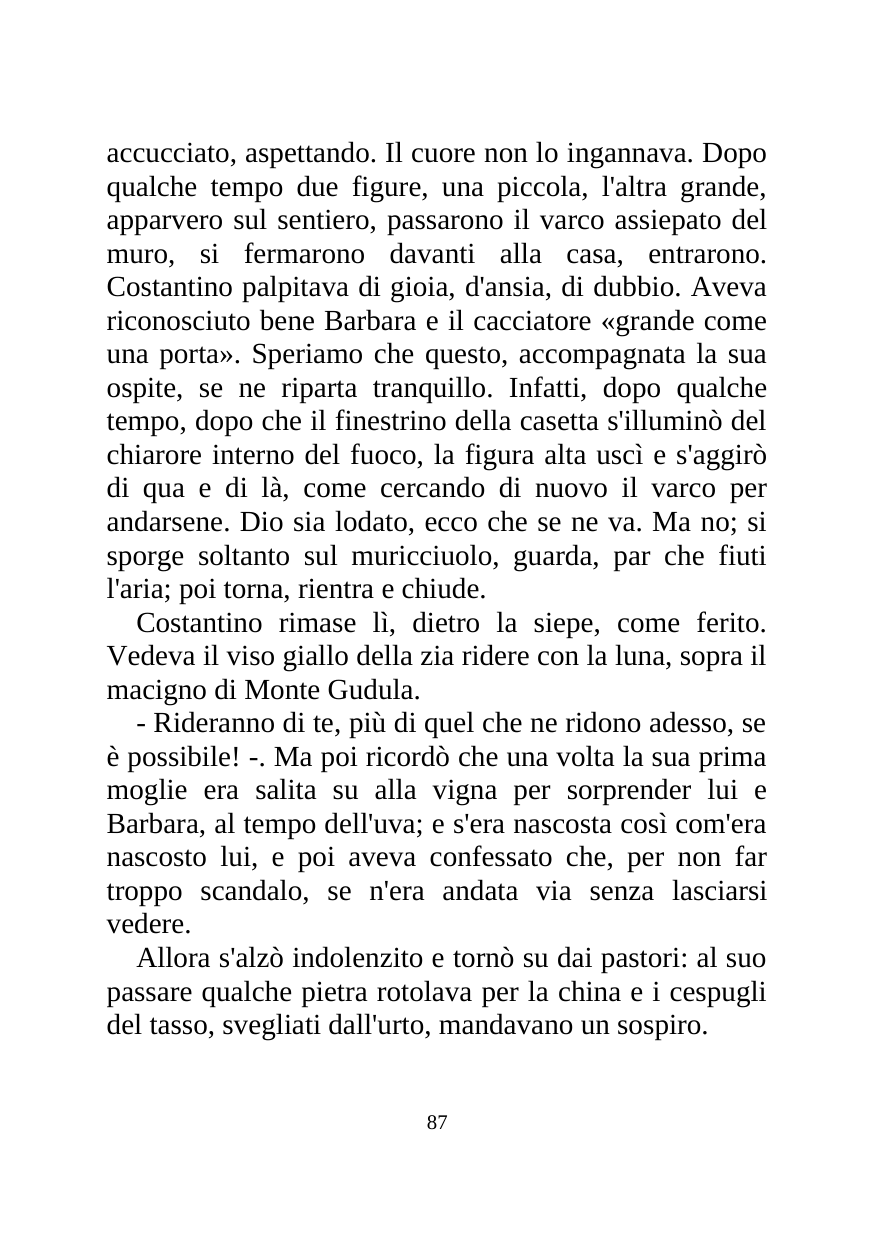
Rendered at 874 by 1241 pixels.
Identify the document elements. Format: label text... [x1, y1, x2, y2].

text - Rideranno di te, più di quel che ne ridono adesso, se è possibile! -. Ma poi ricordò che una volta la sua prima moglie era salita su alla vigna per sorprender lui e Barbara, al tempo dell'uva; e s'era nascosta così com'era nascosto lui, e poi aveva confessato che, per non far troppo scandalo, se n'era andata via senza lasciarsi vedere. [106, 705, 768, 940]
text accucciato, aspettando. Il cuore non lo ingannava. Dopo qualche tempo due figure, una piccola, l'altra grande, apparvero sul sentiero, passarono il varco assiepato del muro, si fermarono davanti alla casa, entrarono. Costantino palpitava di gioia, d'ansia, di dubbio. Aveva riconosciuto bene Barbara e il cacciatore «grande come una porta». Speriamo che questo, accompagnata la sua ospite, se ne riparta tranquillo. Infatti, dopo qualche tempo, dopo che il finestrino della casetta s'illuminò del chiarore interno del fuoco, la figura alta uscì e s'aggirò di qua e di là, come cercando di nuovo il varco per andarsene. Dio sia lodato, ecco che se ne va. Ma no; si sporge soltanto sul muricciuolo, guarda, par che fiuti l'aria; poi torna, rientra e chiude. [106, 135, 768, 605]
text Allora s'alzò indolenzito e tornò su dai pastori: al suo passare qualche pietra rotolava per la china e i cespugli del tasso, svegliati dall'urto, mandavano un sospiro. [106, 940, 768, 1041]
text Costantino rimase lì, dietro la siepe, come ferito. Vedeva il viso giallo della zia ridere con la luna, sopra il macigno di Monte Gudula. [106, 605, 768, 705]
